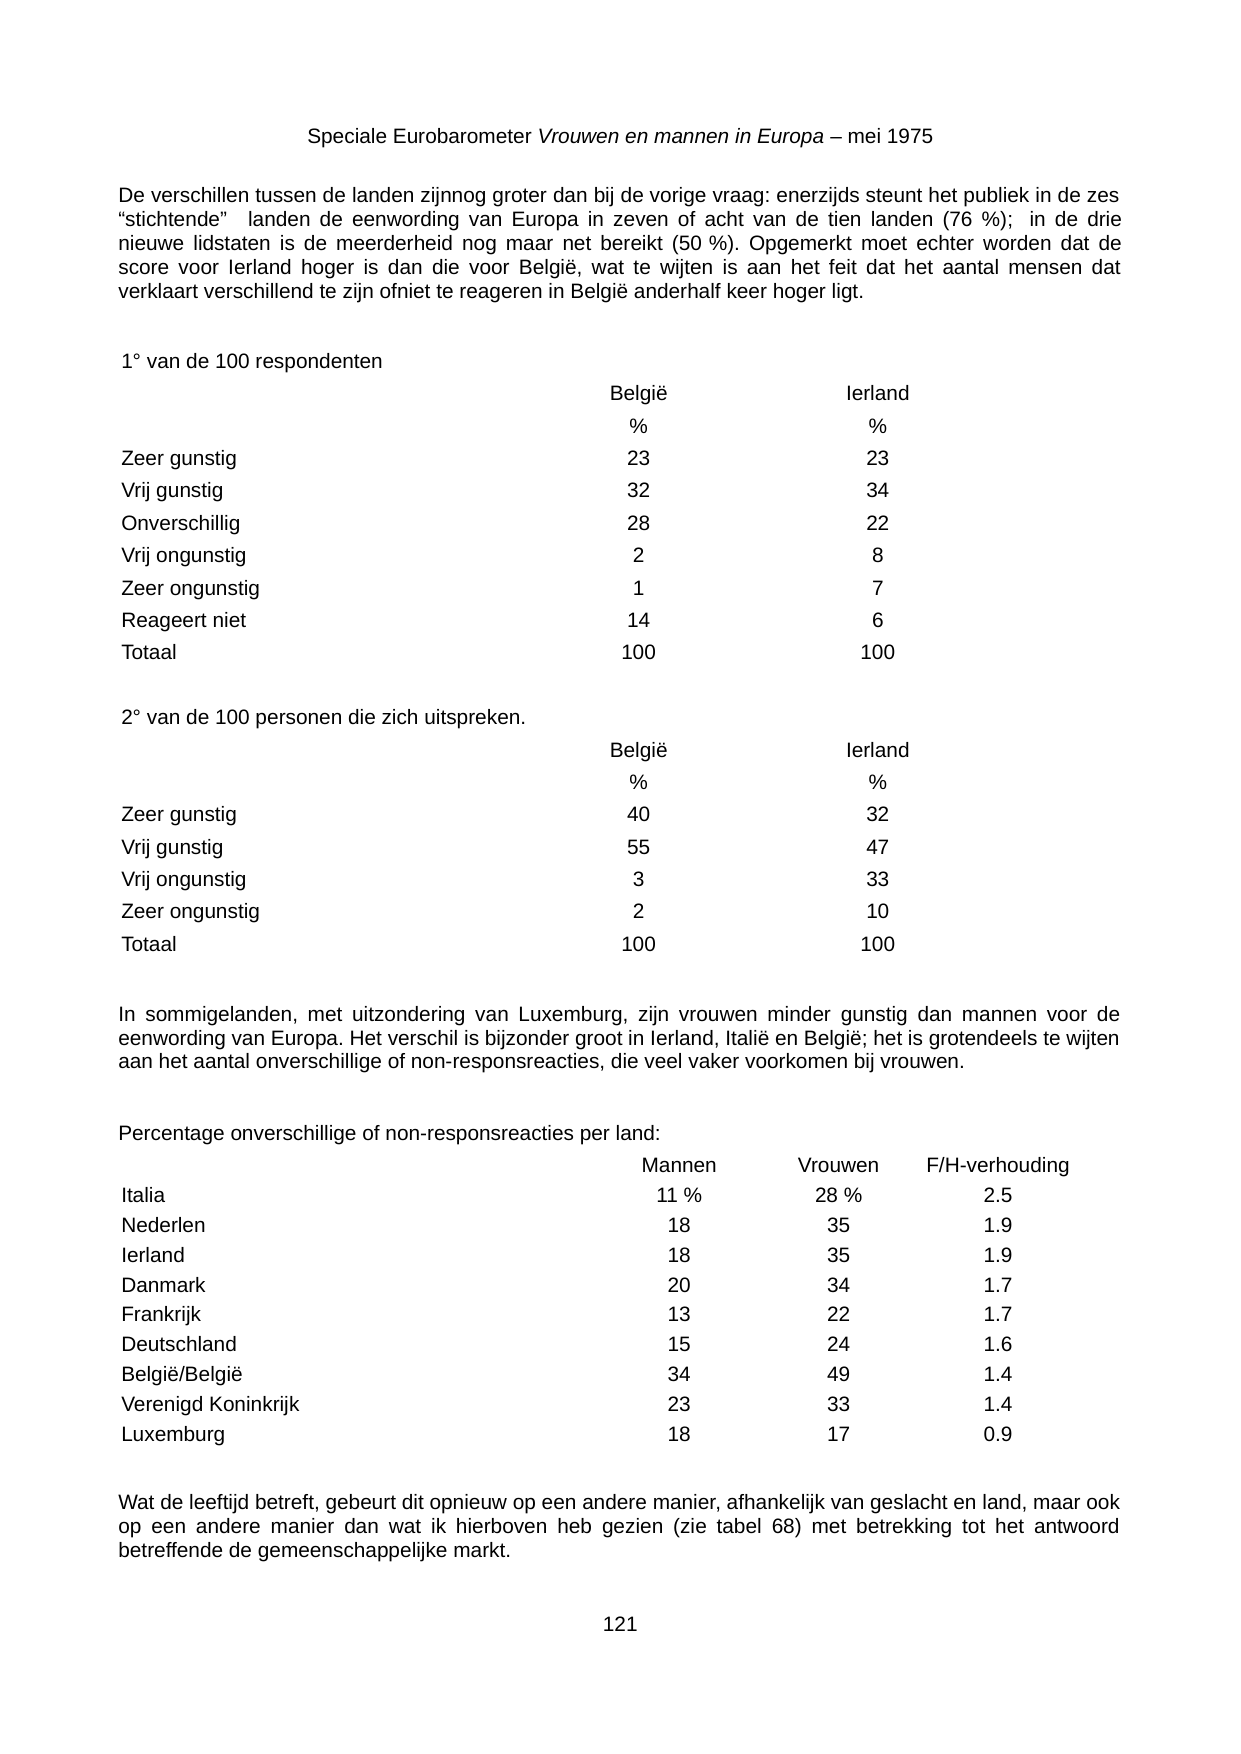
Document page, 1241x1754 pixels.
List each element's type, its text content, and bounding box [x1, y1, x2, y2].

table_header 1° van de 100 respondenten [118, 345, 1010, 377]
table_cell 23 [745, 442, 1010, 474]
table_cell 13 [596, 1299, 762, 1329]
table_cell 10 [745, 895, 1010, 928]
table_cell 28 % [762, 1180, 915, 1210]
table_cell België [532, 377, 745, 409]
table_cell 1 [532, 571, 745, 604]
table_cell 20 [596, 1270, 762, 1299]
table_cell [745, 669, 1010, 701]
table_cell 40 [532, 798, 745, 830]
table_cell Reageert niet [118, 604, 532, 636]
table_cell Vrij ongunstig [118, 539, 532, 571]
table_cell 1,6 [915, 1329, 1081, 1359]
table_cell 28 [532, 506, 745, 539]
table_cell Onverschillig [118, 506, 532, 539]
table_cell 14 [532, 604, 745, 636]
table_cell 2 [532, 539, 745, 571]
table_cell % [532, 766, 745, 798]
table_cell 32 [532, 474, 745, 506]
table_cell [118, 669, 532, 701]
table_cell Totaal [118, 928, 532, 960]
table_cell 0,9 [915, 1419, 1081, 1448]
table_cell Ierland [745, 733, 1010, 766]
table_cell Danmark [118, 1270, 596, 1299]
table_header F/H-verhouding [915, 1150, 1081, 1180]
text De verschillen tussen de landen zijnnog groter dan bij de vorige vraag: enerzijds steunt het publiek in de zes “stichtende” landen de eenwording van Europa in zeven of acht van de tien landen (76 %); in de drie nieuwe lidstaten is de meerderheid nog maar net bereikt (50 %). Opgemerkt moet echter worden dat de score voor Ierland hoger is dan die voor België, wat te wijten is aan het feit dat het aantal mensen dat verklaart verschillend te zijn ofniet te reageren in België anderhalf keer hoger ligt. [118, 183, 1122, 303]
table_cell Frankrijk [118, 1299, 596, 1329]
table_cell Nederlen [118, 1210, 596, 1240]
table_cell 100 [745, 636, 1010, 668]
table_cell 11 % [596, 1180, 762, 1210]
table_cell 49 [762, 1359, 915, 1389]
table_cell 33 [745, 863, 1010, 895]
table_cell 33 [762, 1389, 915, 1418]
table_cell [745, 701, 1010, 733]
table_cell [118, 377, 532, 409]
table_cell 35 [762, 1210, 915, 1240]
table_cell 100 [532, 928, 745, 960]
table_cell Zeer gunstig [118, 442, 532, 474]
table_cell Vrij gunstig [118, 830, 532, 863]
table_cell 6 [745, 604, 1010, 636]
table_cell 1,7 [915, 1270, 1081, 1299]
table_cell 23 [532, 442, 745, 474]
table_cell 1,9 [915, 1240, 1081, 1269]
table_cell 1,4 [915, 1389, 1081, 1418]
table_header [118, 1150, 596, 1180]
table_cell 2° van de 100 personen die zich uitspreken. [118, 701, 532, 733]
table_cell 100 [532, 636, 745, 668]
table_cell 22 [745, 506, 1010, 539]
table_cell Zeer ongunstig [118, 895, 532, 928]
table_cell België [532, 733, 745, 766]
table_cell % [532, 409, 745, 442]
table_cell 2 [532, 895, 745, 928]
table_cell [118, 766, 532, 798]
table_cell 1,4 [915, 1359, 1081, 1389]
text Wat de leeftijd betreft, gebeurt dit opnieuw op een andere manier, afhankelijk van geslacht en land, maar ook op een andere manier dan wat ik hierboven heb gezien (zie tabel 68) met betrekking tot het antwoord betreffende de gemeenschappelijke markt. [118, 1490, 1122, 1562]
table_cell Verenigd Koninkrijk [118, 1389, 596, 1418]
table_cell Ierland [745, 377, 1010, 409]
table_cell 34 [596, 1359, 762, 1389]
table_cell 18 [596, 1210, 762, 1240]
table_cell Luxemburg [118, 1419, 596, 1448]
table_cell 15 [596, 1329, 762, 1359]
table_cell 23 [596, 1389, 762, 1418]
table_cell Vrij ongunstig [118, 863, 532, 895]
table_cell Ierland [118, 1240, 596, 1269]
table_cell 18 [596, 1240, 762, 1269]
table_cell België/België [118, 1359, 596, 1389]
table_cell 17 [762, 1419, 915, 1448]
table_cell [118, 733, 532, 766]
table_cell 55 [532, 830, 745, 863]
table_cell Zeer gunstig [118, 798, 532, 830]
table_cell [118, 409, 532, 442]
table_cell 100 [745, 928, 1010, 960]
table_cell 35 [762, 1240, 915, 1269]
table_header Vrouwen [762, 1150, 915, 1180]
table_cell 7 [745, 571, 1010, 604]
table_cell Vrij gunstig [118, 474, 532, 506]
table_cell [532, 669, 745, 701]
table_cell 47 [745, 830, 1010, 863]
table_cell Deutschland [118, 1329, 596, 1359]
table_cell Zeer ongunstig [118, 571, 532, 604]
table_cell 2,5 [915, 1180, 1081, 1210]
text In sommigelanden, met uitzondering van Luxemburg, zijn vrouwen minder gunstig dan mannen voor de eenwording van Europa. Het verschil is bijzonder groot in Ierland, Italië en België; het is grotendeels te wijten aan het aantal onverschillige of non-responsreacties, die veel vaker voorkomen bij vrouwen. [118, 1001, 1122, 1073]
table_cell 32 [745, 798, 1010, 830]
table_cell 18 [596, 1419, 762, 1448]
table_header Mannen [596, 1150, 762, 1180]
table_cell % [745, 766, 1010, 798]
table_cell 8 [745, 539, 1010, 571]
table_cell 24 [762, 1329, 915, 1359]
table_cell % [745, 409, 1010, 442]
table_cell 1,9 [915, 1210, 1081, 1240]
table_cell 1,7 [915, 1299, 1081, 1329]
text Percentage onverschillige of non-responsreacties per land: [118, 1121, 1122, 1144]
table_cell 3 [532, 863, 745, 895]
table_cell 22 [762, 1299, 915, 1329]
table_cell [532, 701, 745, 733]
table_cell Totaal [118, 636, 532, 668]
table_cell Italia [118, 1180, 596, 1210]
table_cell 34 [745, 474, 1010, 506]
table_cell 34 [762, 1270, 915, 1299]
